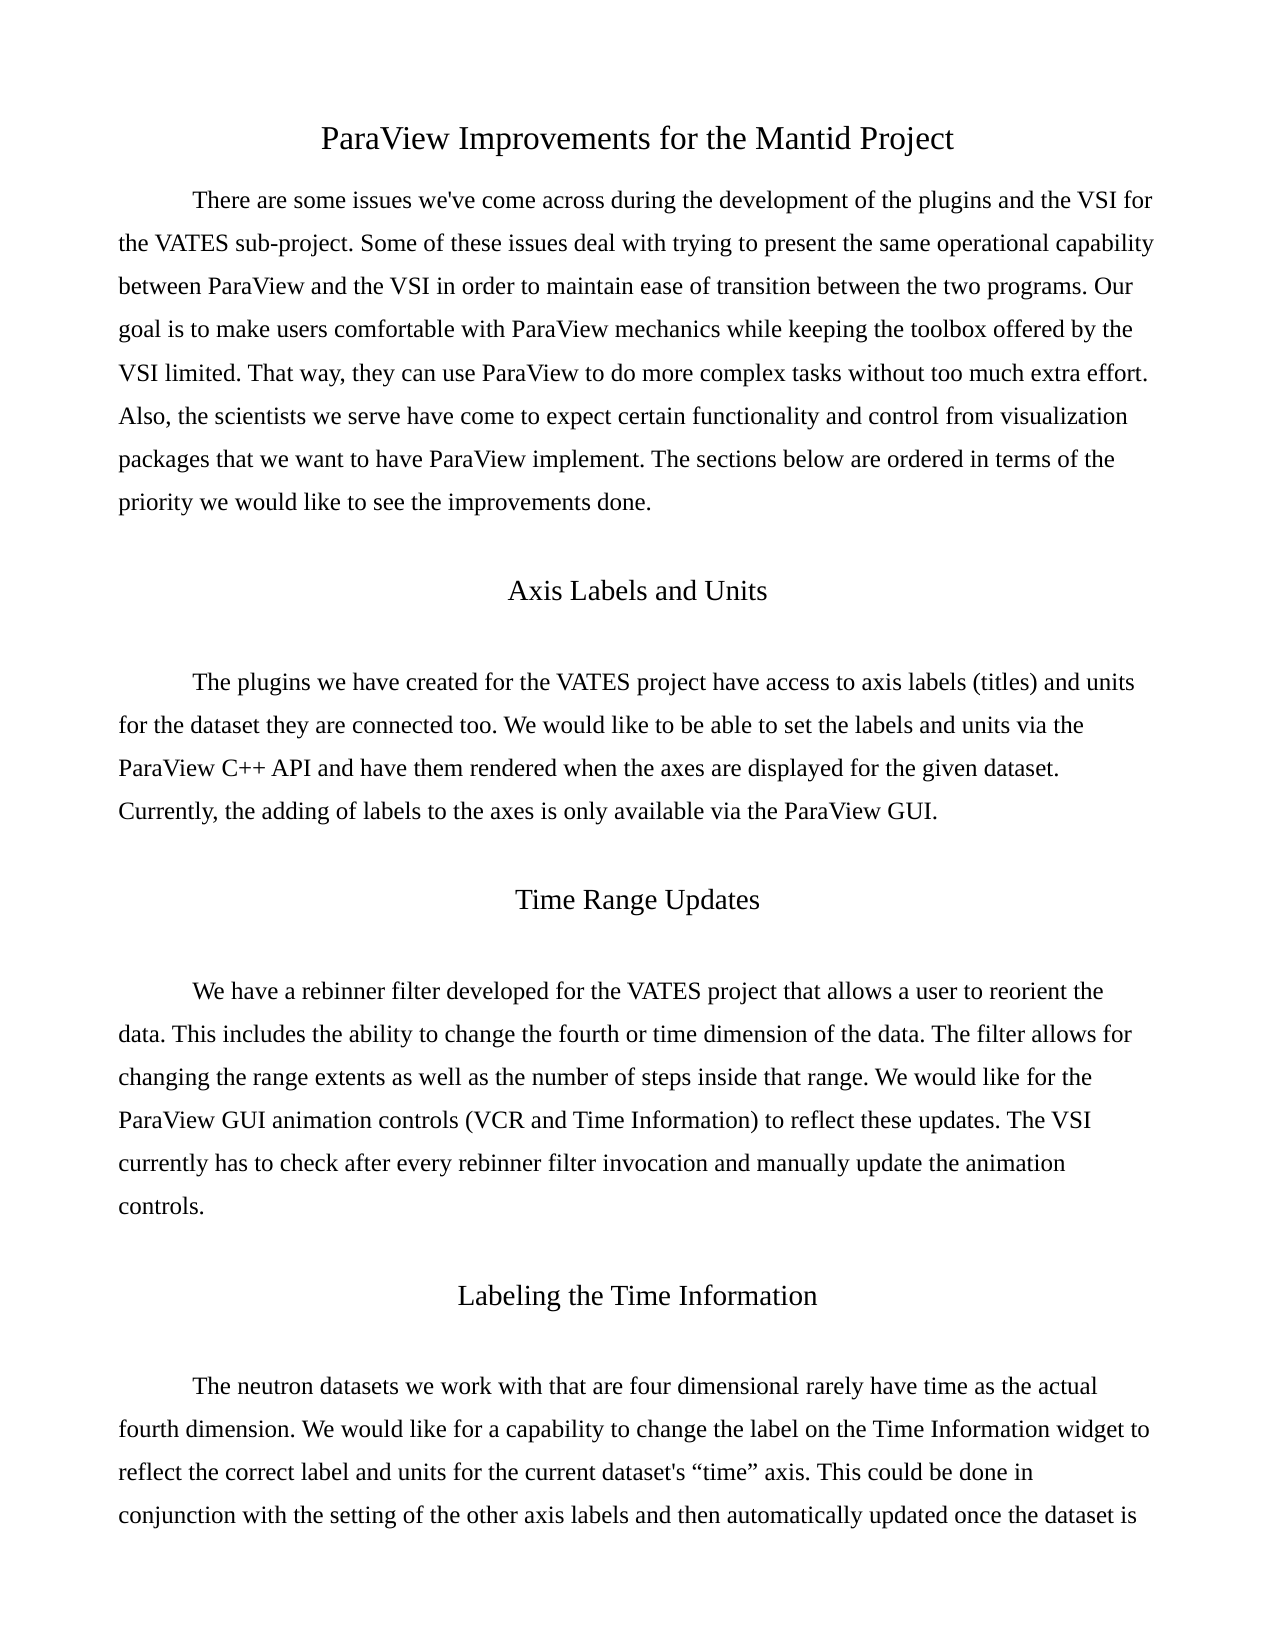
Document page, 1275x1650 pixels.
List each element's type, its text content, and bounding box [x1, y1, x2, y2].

text The neutron datasets we work with that are four dimensional rarely have time as the actual fourth dimension. We would like for a capability to change the label on the Time Information widget to reflect the correct label and units for the current dataset's “time” axis. This could be done in conjunction with the setting of the other axis labels and then automatically updated once the dataset is [118, 1371, 1157, 1529]
text The plugins we have created for the VATES project have access to axis labels (titles) and units for the dataset they are connected too. We would like to be able to set the labels and units via the ParaView C++ API and have them rendered when the axes are displayed for the given dataset. Currently, the adding of labels to the axes is only available via the ParaView GUI. [118, 667, 1157, 825]
text Axis Labels and Units [118, 573, 1157, 607]
text Labeling the Time Information [118, 1278, 1157, 1311]
text We have a rebinner filter developed for the VATES project that allows a user to reorient the data. This includes the ability to change the fourth or time dimension of the data. The filter allows for changing the range extents as well as the number of steps inside that range. We would like for the ParaView GUI animation controls (VCR and Time Information) to reflect these updates. The VSI currently has to check after every rebinner filter invocation and manually update the animation controls. [118, 976, 1157, 1220]
text There are some issues we've come across during the development of the plugins and the VSI for the VATES sub-project. Some of these issues deal with trying to present the same operational capability between ParaView and the VSI in order to maintain ease of transition between the two programs. Our goal is to make users comfortable with ParaView mechanics while keeping the toolbox offered by the VSI limited. That way, they can use ParaView to do more complex tasks without too much extra effort. [118, 185, 1157, 386]
text Also, the scientists we serve have come to expect certain functionality and control from visualization packages that we want to have ParaView implement. The sections below are ordered in terms of the priority we would like to see the improvements done. [118, 401, 1157, 516]
text Time Range Updates [118, 882, 1157, 916]
text ParaView Improvements for the Mantid Project [118, 118, 1157, 156]
